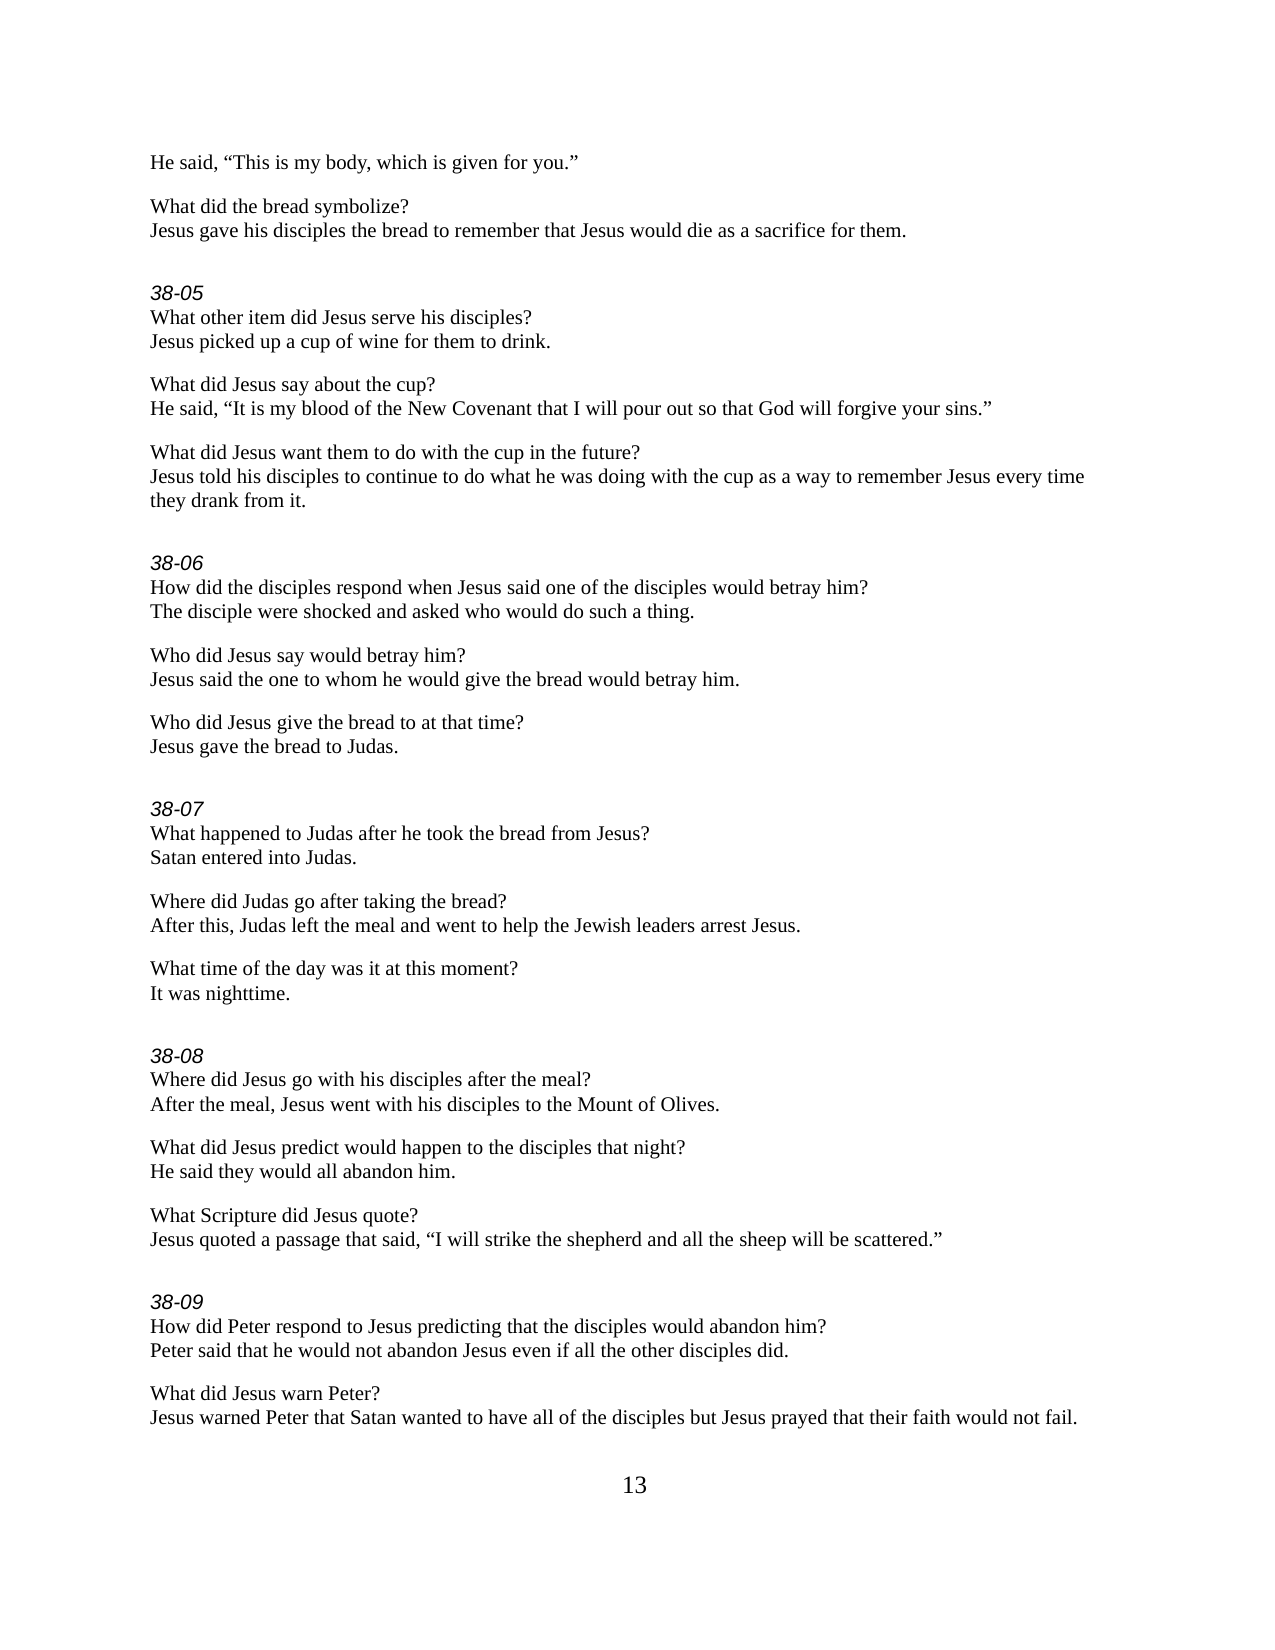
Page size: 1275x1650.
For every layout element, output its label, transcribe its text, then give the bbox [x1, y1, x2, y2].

text Who did Jesus give the bread to at that time? Jesus gave the bread to Judas. [150, 710, 1125, 758]
text What Scripture did Jesus quote? Jesus quoted a passage that said, “I will strike the shepherd and all the sheep will be scattered.” [150, 1203, 1125, 1251]
subtitle 38-07 [150, 797, 1125, 821]
text What did Jesus say about the cup? He said, “It is my blood of the New Covenant that I will pour out so that God will forgive your sins.” [150, 372, 1125, 420]
text What did Jesus predict would happen to the disciples that night? He said they would all abandon him. [150, 1135, 1125, 1183]
text Where did Jesus go with his disciples after the meal? After the meal, Jesus went with his disciples to the Mount of Olives. [150, 1067, 1125, 1116]
text He said, “This is my body, which is given for you.” [150, 150, 1125, 174]
text What happened to Judas after he took the bread from Jesus? Satan entered into Judas. [150, 821, 1125, 869]
text What other item did Jesus serve his disciples? Jesus picked up a cup of wine for them to drink. [150, 304, 1125, 353]
subtitle 38-09 [150, 1290, 1125, 1314]
text What did Jesus warn Peter? Jesus warned Peter that Satan wanted to have all of the disciples but Jesus prayed that their faith would not fail. [150, 1381, 1125, 1429]
subtitle 38-06 [150, 551, 1125, 575]
text What did the bread symbolize? Jesus gave his disciples the bread to remember that Jesus would die as a sacrifice for them. [150, 193, 1125, 242]
subtitle 38-08 [150, 1043, 1125, 1067]
text What time of the day was it at this moment? It was nighttime. [150, 956, 1125, 1004]
text Who did Jesus say would betray him? Jesus said the one to whom he would give the bread would betray him. [150, 642, 1125, 691]
text How did the disciples respond when Jesus said one of the disciples would betray him? The disciple were shocked and asked who would do such a thing. [150, 575, 1125, 623]
text How did Peter respond to Jesus predicting that the disciples would abandon him? Peter said that he would not abandon Jesus even if all the other disciples did. [150, 1314, 1125, 1362]
subtitle 38-05 [150, 281, 1125, 304]
text What did Jesus want them to do with the cup in the future? Jesus told his disciples to continue to do what he was doing with the cup as a way to remember Jesus every time they drank from it. [150, 440, 1125, 512]
text Where did Judas go after taking the bread? After this, Judas left the meal and went to help the Jewish leaders arrest Jesus. [150, 889, 1125, 937]
